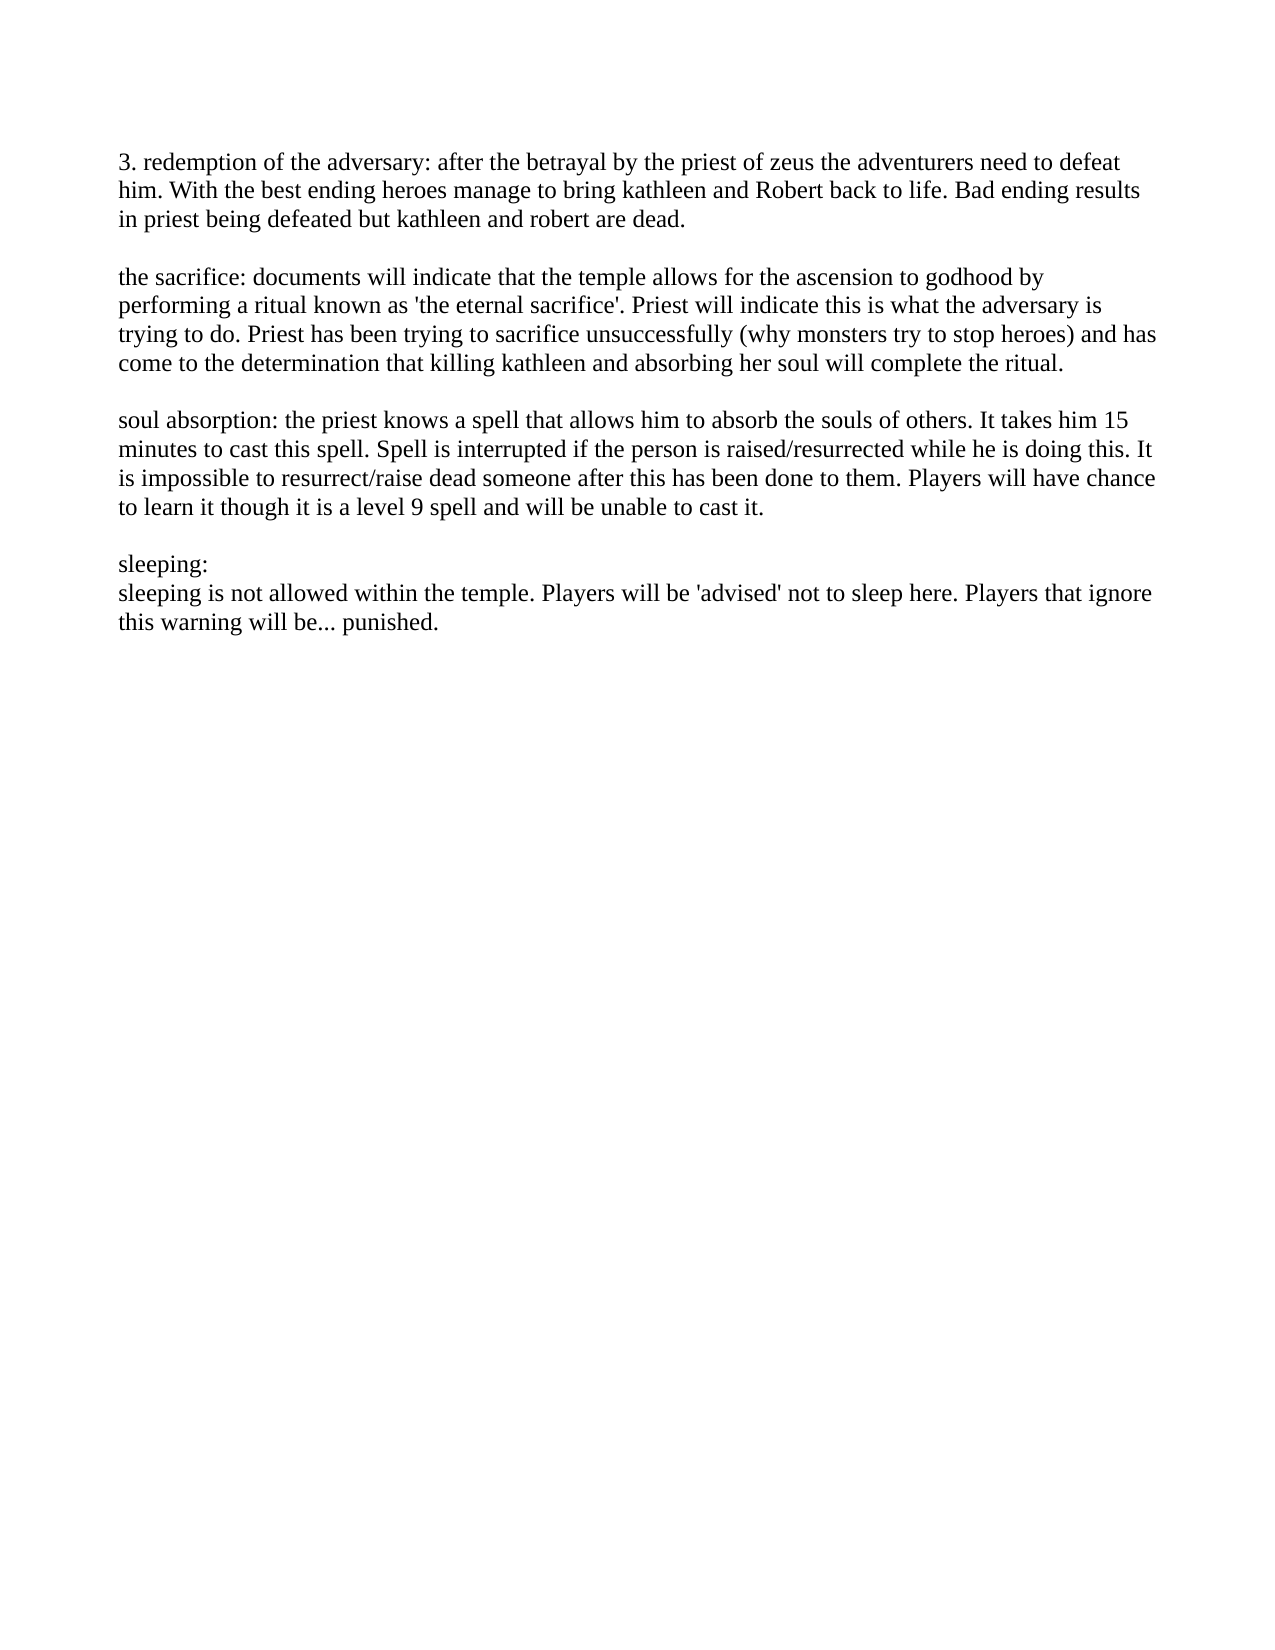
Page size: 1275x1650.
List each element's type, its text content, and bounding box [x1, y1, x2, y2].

text the sacrifice: documents will indicate that the temple allows for the ascension to godhood by performing a ritual known as 'the eternal sacrifice'. Priest will indicate this is what the adversary is trying to do. Priest has been trying to sacrifice unsuccessfully (why monsters try to stop heroes) and has come to the determination that killing kathleen and absorbing her soul will complete the ritual. [118, 262, 1157, 377]
text 3. redemption of the adversary: after the betrayal by the priest of zeus the adventurers need to defeat him. With the best ending heroes manage to bring kathleen and Robert back to life. Bad ending results in priest being defeated but kathleen and robert are dead. [118, 147, 1157, 233]
text sleeping: [118, 549, 1157, 578]
text sleeping is not allowed within the temple. Players will be 'advised' not to sleep here. Players that ignore this warning will be... punished. [118, 578, 1157, 636]
text soul absorption: the priest knows a spell that allows him to absorb the souls of others. It takes him 15 minutes to cast this spell. Spell is interrupted if the person is raised/resurrected while he is doing this. It is impossible to resurrect/raise dead someone after this has been done to them. Players will have chance to learn it though it is a level 9 spell and will be unable to cast it. [118, 406, 1157, 521]
